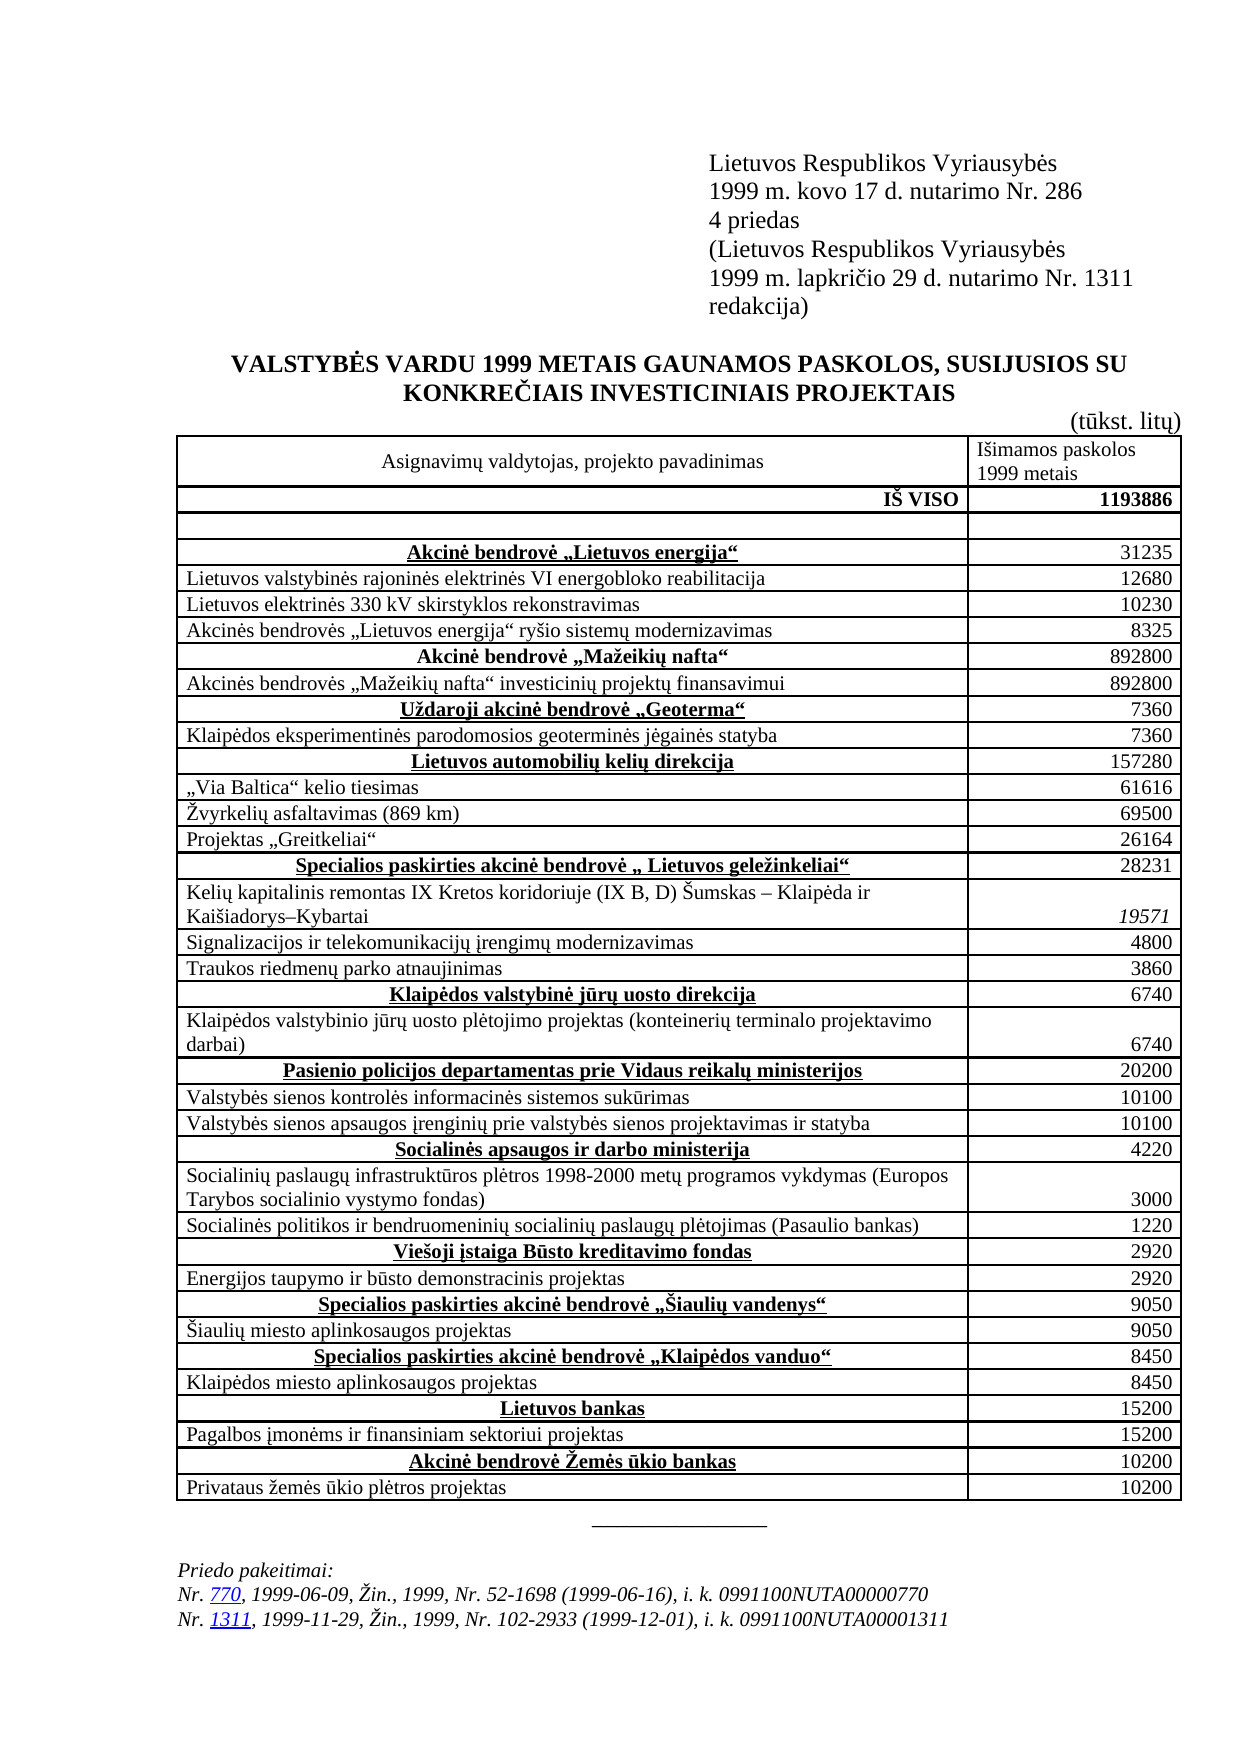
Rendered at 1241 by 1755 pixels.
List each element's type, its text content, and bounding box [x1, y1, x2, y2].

table_cell 69500 [969, 801, 1180, 825]
table_cell 892800 [969, 670, 1180, 694]
table_cell Valstybės sienos apsaugos įrenginių prie valstybės sienos projektavimas ir statyba [178, 1111, 967, 1135]
text (Lietuvos Respublikos Vyriausybės [177, 234, 1181, 263]
table_cell 157280 [969, 749, 1180, 773]
table_cell 19571 [969, 880, 1180, 928]
table_cell 6740 [969, 1008, 1180, 1056]
table_cell Energijos taupymo ir būsto demonstracinis projektas [178, 1266, 967, 1289]
text Nr. 770, 1999-06-09, Žin., 1999, Nr. 52-1698 (1999-06-16), i. k. 0991100NUTA00000770 [177, 1582, 1181, 1606]
table_cell Klaipėdos valstybinio jūrų uosto plėtojimo projektas (konteinerių terminalo projektavimo darbai) [178, 1008, 967, 1056]
table_cell 8450 [969, 1344, 1180, 1368]
table_cell Specialios paskirties akcinė bendrovė „Šiaulių vandenys“ [178, 1292, 967, 1316]
table_cell 8450 [969, 1370, 1180, 1394]
table_cell Projektas „Greitkeliai“ [178, 827, 967, 851]
text redakcija) [177, 291, 1181, 320]
table_cell 6740 [969, 982, 1180, 1006]
table_cell Uždaroji akcinė bendrovė „Geoterma“ [178, 697, 967, 721]
table_cell Specialios paskirties akcinė bendrovė „ Lietuvos geležinkeliai“ [178, 854, 967, 877]
text Priedo pakeitimai: [177, 1558, 1181, 1582]
table_cell 7360 [969, 697, 1180, 721]
text ______________ [177, 1501, 1181, 1529]
text 4 priedas [177, 205, 1181, 234]
table_cell 28231 [969, 854, 1180, 877]
table_cell Žvyrkelių asfaltavimas (869 km) [178, 801, 967, 825]
table_cell 26164 [969, 827, 1180, 851]
table_cell 8325 [969, 618, 1180, 642]
table_cell Socialinių paslaugų infrastruktūros plėtros 1998-2000 metų programos vykdymas (Europos Tarybos socialinio vystymo fondas) [178, 1163, 967, 1211]
table_cell Pasienio policijos departamentas prie Vidaus reikalų ministerijos [178, 1059, 967, 1082]
table_cell Akcinės bendrovės „Lietuvos energija“ ryšio sistemų modernizavimas [178, 618, 967, 642]
table_header Išimamos paskolos 1999 metais [969, 437, 1180, 485]
table_cell 2920 [969, 1266, 1180, 1289]
table_cell 9050 [969, 1292, 1180, 1316]
text Nr. 1311, 1999-11-29, Žin., 1999, Nr. 102-2933 (1999-12-01), i. k. 0991100NUTA00001311 [177, 1606, 1181, 1631]
table_cell „Via Baltica“ kelio tiesimas [178, 775, 967, 799]
table_cell Akcinė bendrovė „Lietuvos energija“ [178, 540, 967, 564]
table_cell Lietuvos elektrinės 330 kV skirstyklos rekonstravimas [178, 592, 967, 616]
table_cell IŠ VISO [178, 488, 967, 511]
table_cell Lietuvos valstybinės rajoninės elektrinės VI energobloko reabilitacija [178, 566, 967, 590]
table_cell 2920 [969, 1239, 1180, 1263]
table_cell Specialios paskirties akcinė bendrovė „Klaipėdos vanduo“ [178, 1344, 967, 1368]
table_header Asignavimų valdytojas, projekto pavadinimas [178, 437, 967, 485]
table_cell 1193886 [969, 488, 1180, 511]
table_cell Lietuvos automobilių kelių direkcija [178, 749, 967, 773]
table_cell 10200 [969, 1449, 1180, 1473]
table_cell Kelių kapitalinis remontas IX Kretos koridoriuje (IX B, D) Šumskas – Klaipėda ir Kaišiadorys–Kybartai [178, 880, 967, 928]
table_cell 10100 [969, 1085, 1180, 1109]
table_cell Klaipėdos miesto aplinkosaugos projektas [178, 1370, 967, 1394]
table_cell [969, 514, 1180, 538]
table_cell Klaipėdos valstybinė jūrų uosto direkcija [178, 982, 967, 1006]
table_cell 3000 [969, 1163, 1180, 1211]
table_cell Socialinės politikos ir bendruomeninių socialinių paslaugų plėtojimas (Pasaulio bankas) [178, 1213, 967, 1237]
table_cell 20200 [969, 1059, 1180, 1082]
table_cell 4220 [969, 1137, 1180, 1161]
table_cell 61616 [969, 775, 1180, 799]
text 1999 m. kovo 17 d. nutarimo Nr. 286 [177, 176, 1181, 205]
table_cell Viešoji įstaiga Būsto kreditavimo fondas [178, 1239, 967, 1263]
table_cell Pagalbos įmonėms ir finansiniam sektoriui projektas [178, 1423, 967, 1446]
table_cell Akcinė bendrovė Žemės ūkio bankas [178, 1449, 967, 1473]
text 1999 m. lapkričio 29 d. nutarimo Nr. 1311 [177, 263, 1181, 291]
table_cell Traukos riedmenų parko atnaujinimas [178, 956, 967, 980]
table_cell 31235 [969, 540, 1180, 564]
text VALSTYBĖS VARDU 1999 METAIS GAUNAMOS PASKOLOS, SUSIJUSIOS SU KONKREČIAIS INVESTICINIAIS PROJEKTAIS [177, 349, 1181, 406]
table_cell 9050 [969, 1318, 1180, 1342]
table_cell 1220 [969, 1213, 1180, 1237]
table_cell 15200 [969, 1396, 1180, 1420]
table_cell Valstybės sienos kontrolės informacinės sistemos sukūrimas [178, 1085, 967, 1109]
table_cell Klaipėdos eksperimentinės parodomosios geoterminės jėgainės statyba [178, 723, 967, 747]
table_cell 7360 [969, 723, 1180, 747]
table_cell Signalizacijos ir telekomunikacijų įrengimų modernizavimas [178, 930, 967, 954]
table_cell 12680 [969, 566, 1180, 590]
table_cell 4800 [969, 930, 1180, 954]
table_cell [178, 514, 967, 538]
table_cell Akcinės bendrovės „Mažeikių nafta“ investicinių projektų finansavimui [178, 670, 967, 694]
table_cell Privataus žemės ūkio plėtros projektas [178, 1475, 967, 1499]
table_cell 892800 [969, 644, 1180, 668]
table_cell Šiaulių miesto aplinkosaugos projektas [178, 1318, 967, 1342]
table_cell 15200 [969, 1423, 1180, 1446]
text Lietuvos Respublikos Vyriausybės [177, 148, 1181, 176]
text (tūkst. litų) [177, 406, 1181, 435]
table_cell 10200 [969, 1475, 1180, 1499]
table_cell 3860 [969, 956, 1180, 980]
table_cell 10100 [969, 1111, 1180, 1135]
table_cell Akcinė bendrovė „Mažeikių nafta“ [178, 644, 967, 668]
table_cell 10230 [969, 592, 1180, 616]
table_cell Socialinės apsaugos ir darbo ministerija [178, 1137, 967, 1161]
table_cell Lietuvos bankas [178, 1396, 967, 1420]
